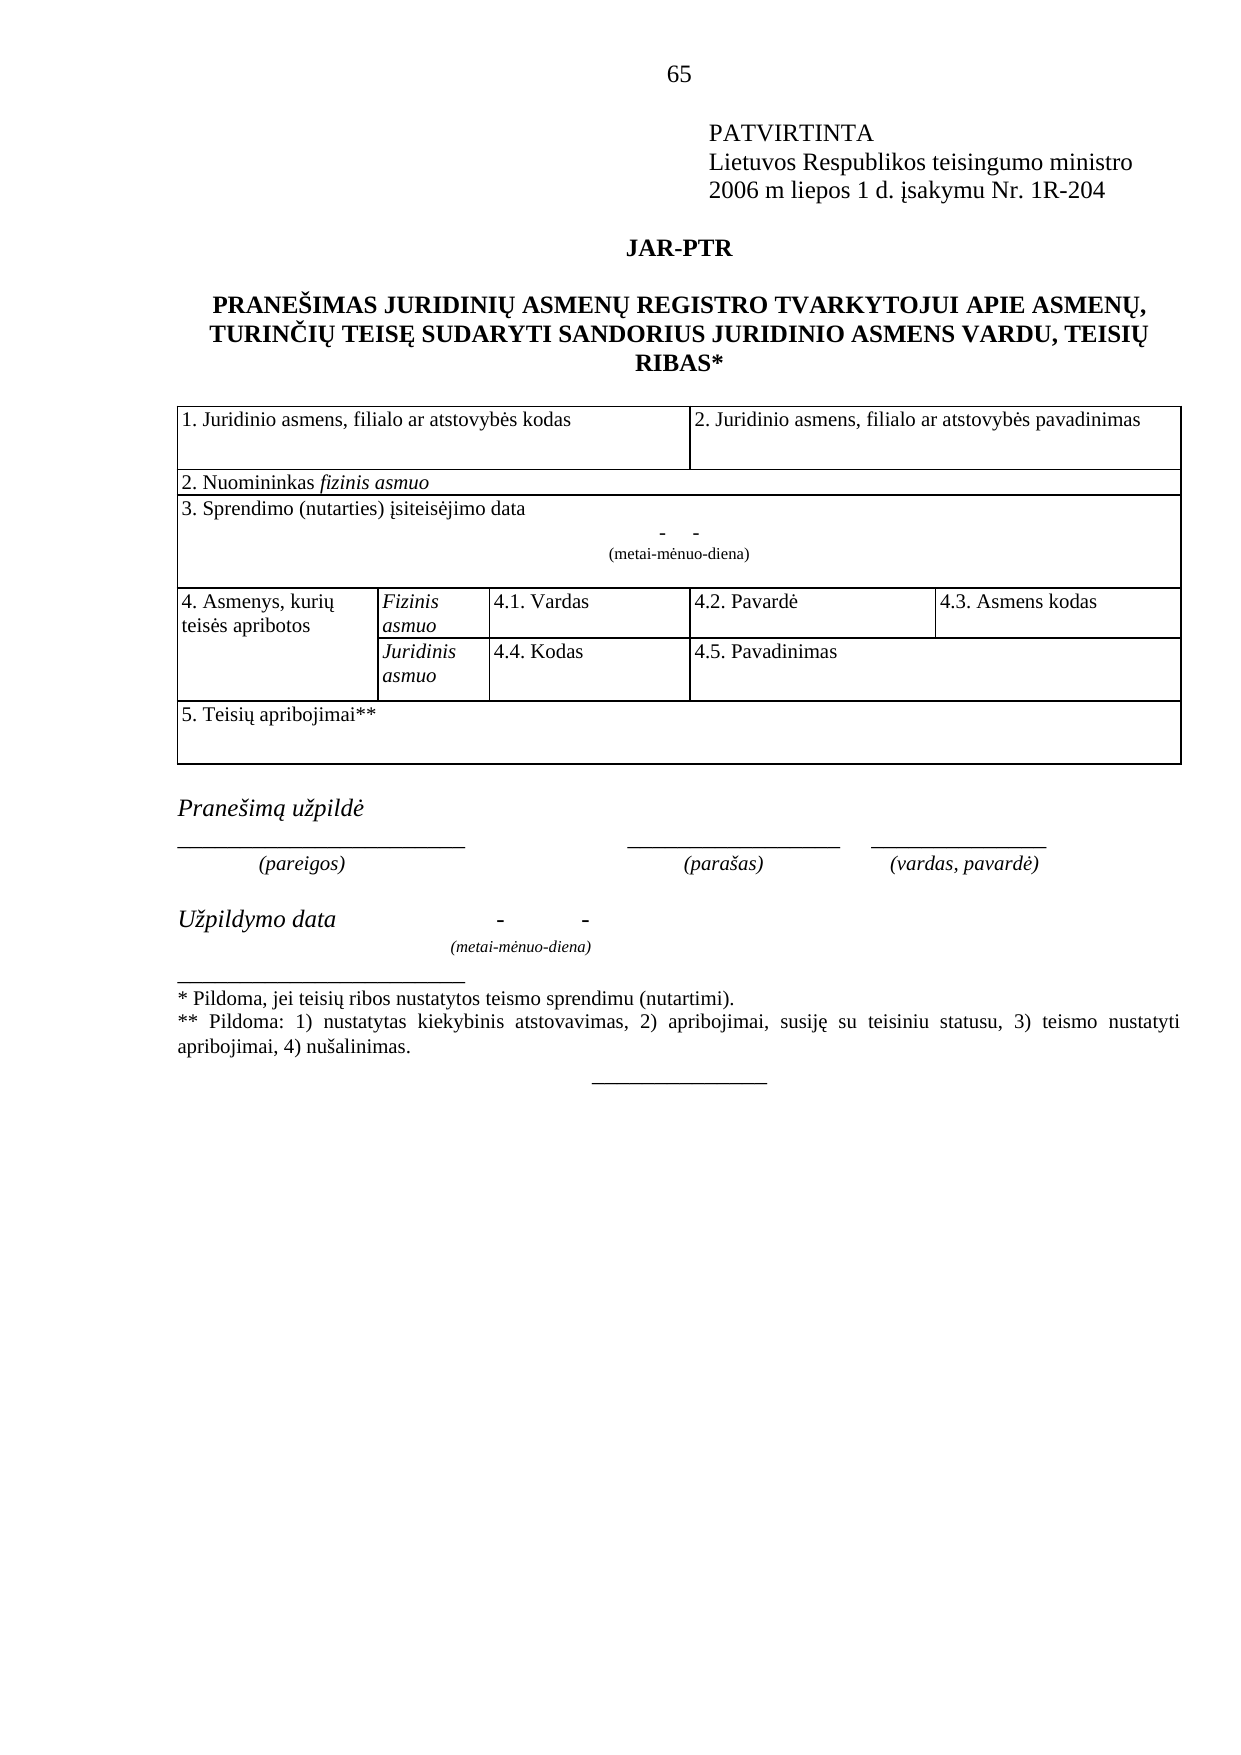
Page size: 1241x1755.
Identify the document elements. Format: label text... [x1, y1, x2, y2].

table_cell 4. Asmenys, kurių teisės apribotos [178, 589, 377, 700]
text PATVIRTINTA [709, 118, 1181, 147]
table_cell 4.4. Kodas [490, 639, 689, 700]
text Pranešimą užpildė [177, 793, 1181, 822]
text Užpildymo data - - [177, 904, 1181, 933]
table_cell 4.1. Vardas [490, 589, 689, 637]
text 2006 m liepos 1 d. įsakymu Nr. 1R-204 [177, 176, 1181, 204]
table_cell 4.2. Pavardė [691, 589, 935, 637]
table_header 2. Juridinio asmens, filialo ar atstovybės pavadinimas [691, 407, 1180, 469]
text * Pildoma, jei teisių ribos nustatytos teismo sprendimu (nutartimi). [177, 985, 1181, 1009]
text (metai-mėnuo-diena) [177, 933, 1181, 957]
table_header JAR-PTR [177, 233, 1181, 262]
text PRANEŠIMAS JURIDINIŲ ASMENŲ REGISTRO TVARKYTOJUI APIE ASMENŲ, TURINČIŲ TEISĘ SUDARYTI SANDORIUS JURIDINIO ASMENS VARDU, TEISIŲ RIBAS* [177, 291, 1181, 377]
text ** Pildoma: 1) nustatytas kiekybinis atstovavimas, 2) apribojimai, susiję su teisiniu statusu, 3) teismo nustatyti apribojimai, 4) nušalinimas. [177, 1009, 1181, 1058]
table_cell Fizinis asmuo [379, 589, 489, 637]
text _______________________ _________________ ______________ [177, 822, 1181, 851]
text (pareigos) (parašas) (vardas, pavardė) [177, 851, 1181, 875]
text Lietuvos Respublikos teisingumo ministro [177, 147, 1181, 176]
table_cell 5. Teisių apribojimai** [178, 702, 1180, 763]
text _______________________ [177, 957, 1181, 985]
text ______________ [177, 1058, 1181, 1086]
table_cell 4.3. Asmens kodas [936, 589, 1180, 637]
table_cell 4.5. Pavadinimas [691, 639, 1180, 700]
table_header 1. Juridinio asmens, filialo ar atstovybės kodas [178, 407, 689, 469]
table_cell Juridinis asmuo [379, 639, 489, 700]
